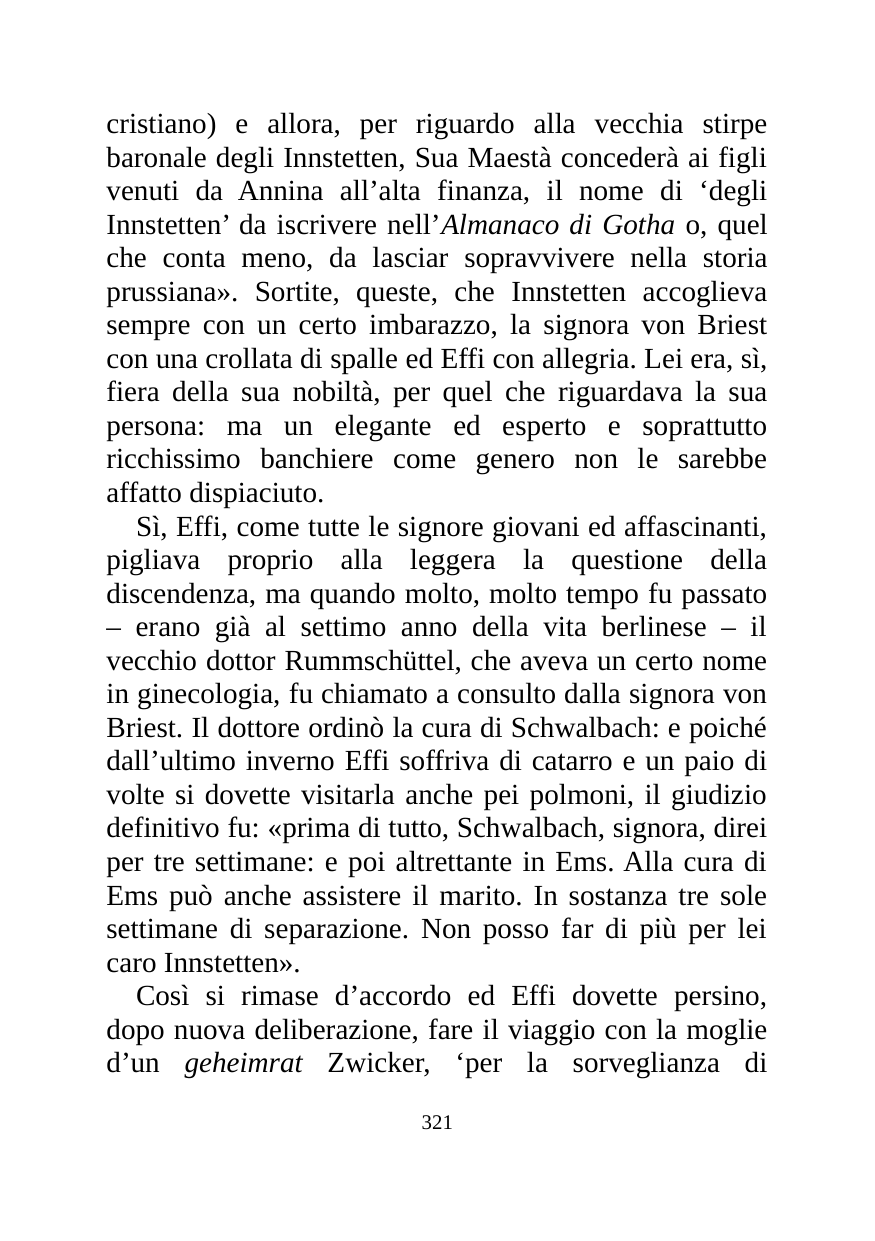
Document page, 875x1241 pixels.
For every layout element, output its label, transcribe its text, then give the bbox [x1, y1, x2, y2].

text cristiano) e allora, per riguardo alla vecchia stirpe baronale degli Innstetten, Sua Maestà concederà ai figli venuti da Annina all’alta finanza, il nome di ‘degli Innstetten’ da iscrivere nell’Almanaco di Gotha o, quel che conta meno, da lasciar sopravvivere nella storia prussiana». Sortite, queste, che Innstetten accoglieva sempre con un certo imbarazzo, la signora von Briest con una crollata di spalle ed Effi con allegria. Lei era, sì, fiera della sua nobiltà, per quel che riguardava la sua persona: ma un elegante ed esperto e soprattutto ricchissimo banchiere come genero non le sarebbe affatto dispiaciuto. [106, 106, 768, 509]
text Così si rimase d’accordo ed Effi dovette persino, dopo nuova deliberazione, fare il viaggio con la moglie d’un geheimrat Zwicker, ‘per la sorveglianza di [106, 978, 768, 1079]
text Sì, Effi, come tutte le signore giovani ed affascinanti, pigliava proprio alla leggera la questione della discendenza, ma quando molto, molto tempo fu passato – erano già al settimo anno della vita berlinese – il vecchio dottor Rummschüttel, che aveva un certo nome in ginecologia, fu chiamato a consulto dalla signora von Briest. Il dottore ordinò la cura di Schwalbach: e poiché dall’ultimo inverno Effi soffriva di catarro e un paio di volte si dovette visitarla anche pei polmoni, il giudizio definitivo fu: «prima di tutto, Schwalbach, signora, direi per tre settimane: e poi altrettante in Ems. Alla cura di Ems può anche assistere il marito. In sostanza tre sole settimane di separazione. Non posso far di più per lei caro Innstetten». [106, 509, 768, 978]
